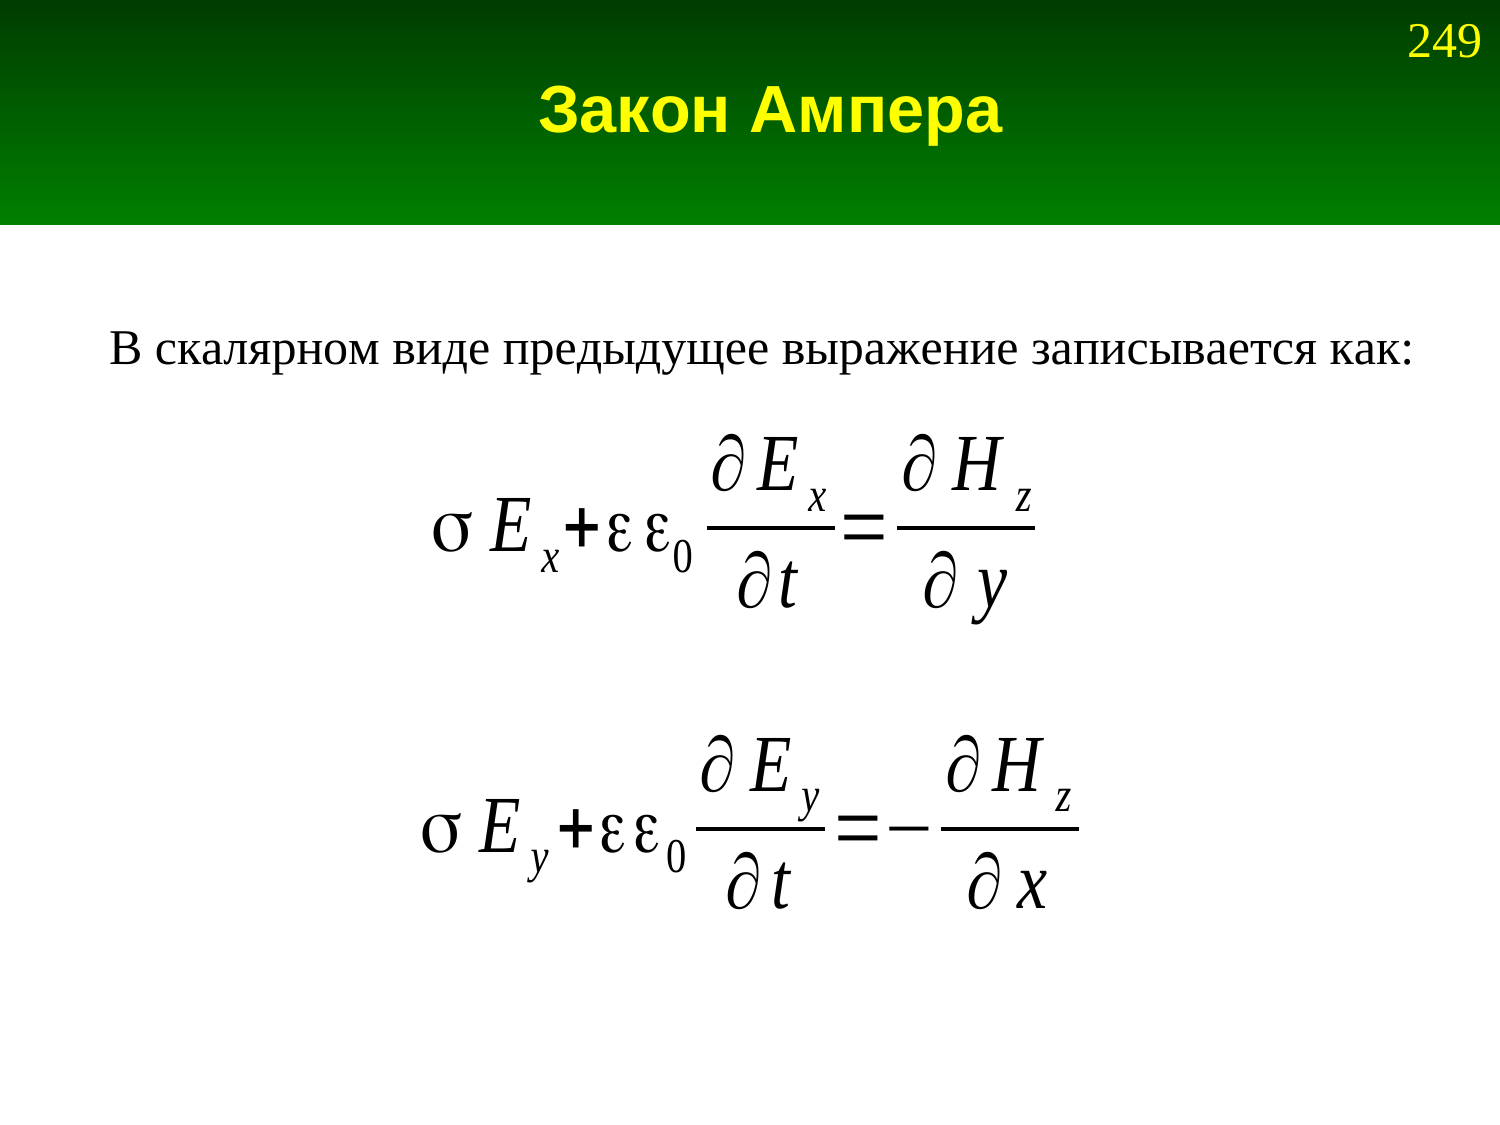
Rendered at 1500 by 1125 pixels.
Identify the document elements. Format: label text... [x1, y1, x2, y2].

title Закон Ампера [100, 2, 1441, 209]
chart [414, 419, 1055, 627]
text_box В скалярном виде предыдущее выражение записывается как: [94, 307, 1424, 382]
chart [403, 720, 1097, 927]
